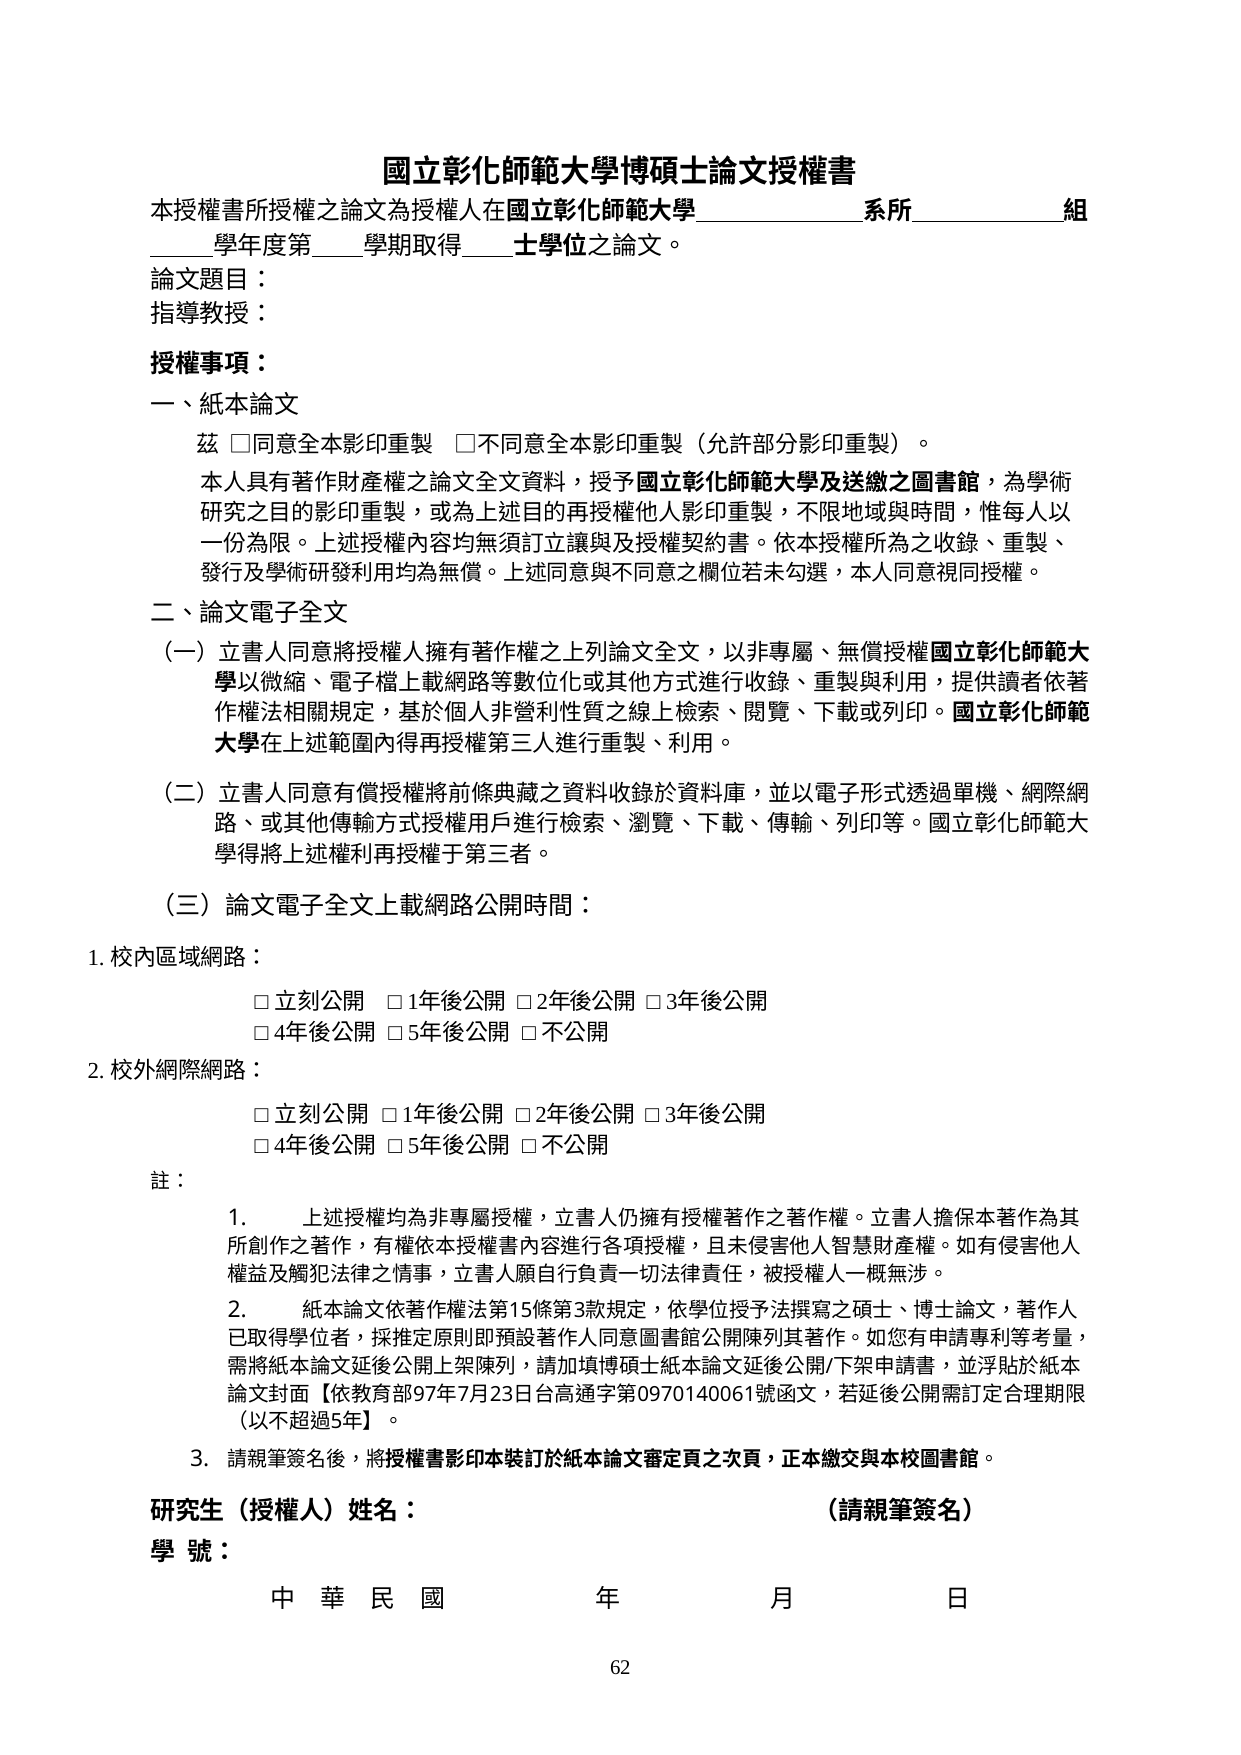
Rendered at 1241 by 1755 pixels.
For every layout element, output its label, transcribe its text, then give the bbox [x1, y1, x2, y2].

text 註： [150, 1164, 1211, 1195]
text 茲 □同意全本影印重製 □不同意全本影印重製（允許部分影印重製）。 [196, 426, 1211, 459]
text 本人具有著作財產權之論文全文資料，授予國立彰化師範大學及送繳之圖書館，為學術研究之目的影印重製，或為上述目的再授權他人影印重製，不限地域與時間，惟每人以一份為限。上述授權內容均無須訂立讓與及授權契約書。依本授權所為之收錄、重製、發行及學術研發利用均為無償。上述同意與不同意之欄位若未勾選，本人同意視同授權。 [200, 466, 1072, 587]
list 4年後公開 □ 5年後公開 □ 不公開 [254, 1015, 1211, 1046]
text 本授權書所授權之論文為授權人在國立彰化師範大學 系所 組 [110, 192, 1129, 226]
text 學年度第 學期取得 士學位之論文。論文題目： [150, 227, 689, 295]
list 紙本論文依著作權法第15條第3款規定，依學位授予法撰寫之碩士、博士論文，著作人已取得學位者，採推定原則即預設著作人同意圖書館公開陳列其著作。如您有申請專利等考量，需將紙本論文延後公開上架陳列，請加填博碩士紙本論文延後公開/下架申請書，並浮貼於紙本論文封面【依教育部97年7月23日台高通字第0970140061號函文，若延後公開需訂定合理期限（以不超過5年】。 [227, 1295, 1090, 1435]
list 校內區域網路： [87, 938, 1211, 972]
text （三）論文電子全文上載網路公開時間： [150, 886, 1211, 922]
text （一）立書人同意將授權人擁有著作權之上列論文全文，以非專屬、無償授權國立彰化師範大學以微縮、電子檔上載網路等數位化或其他方式進行收錄、重製與利用，提供讀者依著作權法相關規定，基於個人非營利性質之線上檢索、閱覽、下載或列印。國立彰化師範大學在上述範圍內得再授權第三人進行重製、利用。 [150, 636, 1091, 758]
text （二）立書人同意有償授權將前條典藏之資料收錄於資料庫，並以電子形式透過單機、網際網路、或其他傳輸方式授權用戶進行檢索、瀏覽、下載、傳輸、列印等。國立彰化師範大學得將上述權利再授權于第三者。 [150, 777, 1090, 869]
text 中 華 民 國 年 月 日 [270, 1579, 1211, 1615]
list 4年後公開 □ 5年後公開 □ 不公開 [254, 1128, 1211, 1159]
list 校外網際網路： [87, 1051, 1211, 1085]
list 上述授權均為非專屬授權，立書人仍擁有授權著作之著作權。立書人擔保本著作為其所創作之著作，有權依本授權書內容進行各項授權，且未侵害他人智慧財產權。如有侵害他人權益及觸犯法律之情事，立書人願自行負責一切法律責任，被授權人一概無涉。 [227, 1203, 1082, 1287]
list 立刻公開 □ 1年後公開 □ 2年後公開 □ 3年後公開 [254, 984, 1211, 1015]
text 授權事項： 一、紙本論文 [150, 343, 301, 421]
text 二、論文電子全文 [150, 593, 1211, 629]
list 立刻公開 □ 1年後公開 □ 2年後公開 □ 3年後公開 [254, 1097, 1211, 1128]
text 國立彰化師範大學博碩士論文授權書 [110, 147, 1130, 192]
text 指導教授： [150, 295, 1211, 329]
list 請親筆簽名後，將授權書影印本裝訂於紙本論文審定頁之次頁，正本繳交與本校圖書館。 [190, 1442, 1211, 1473]
text 研究生（授權人）姓名： （請親筆簽名）學 號： [150, 1490, 989, 1567]
